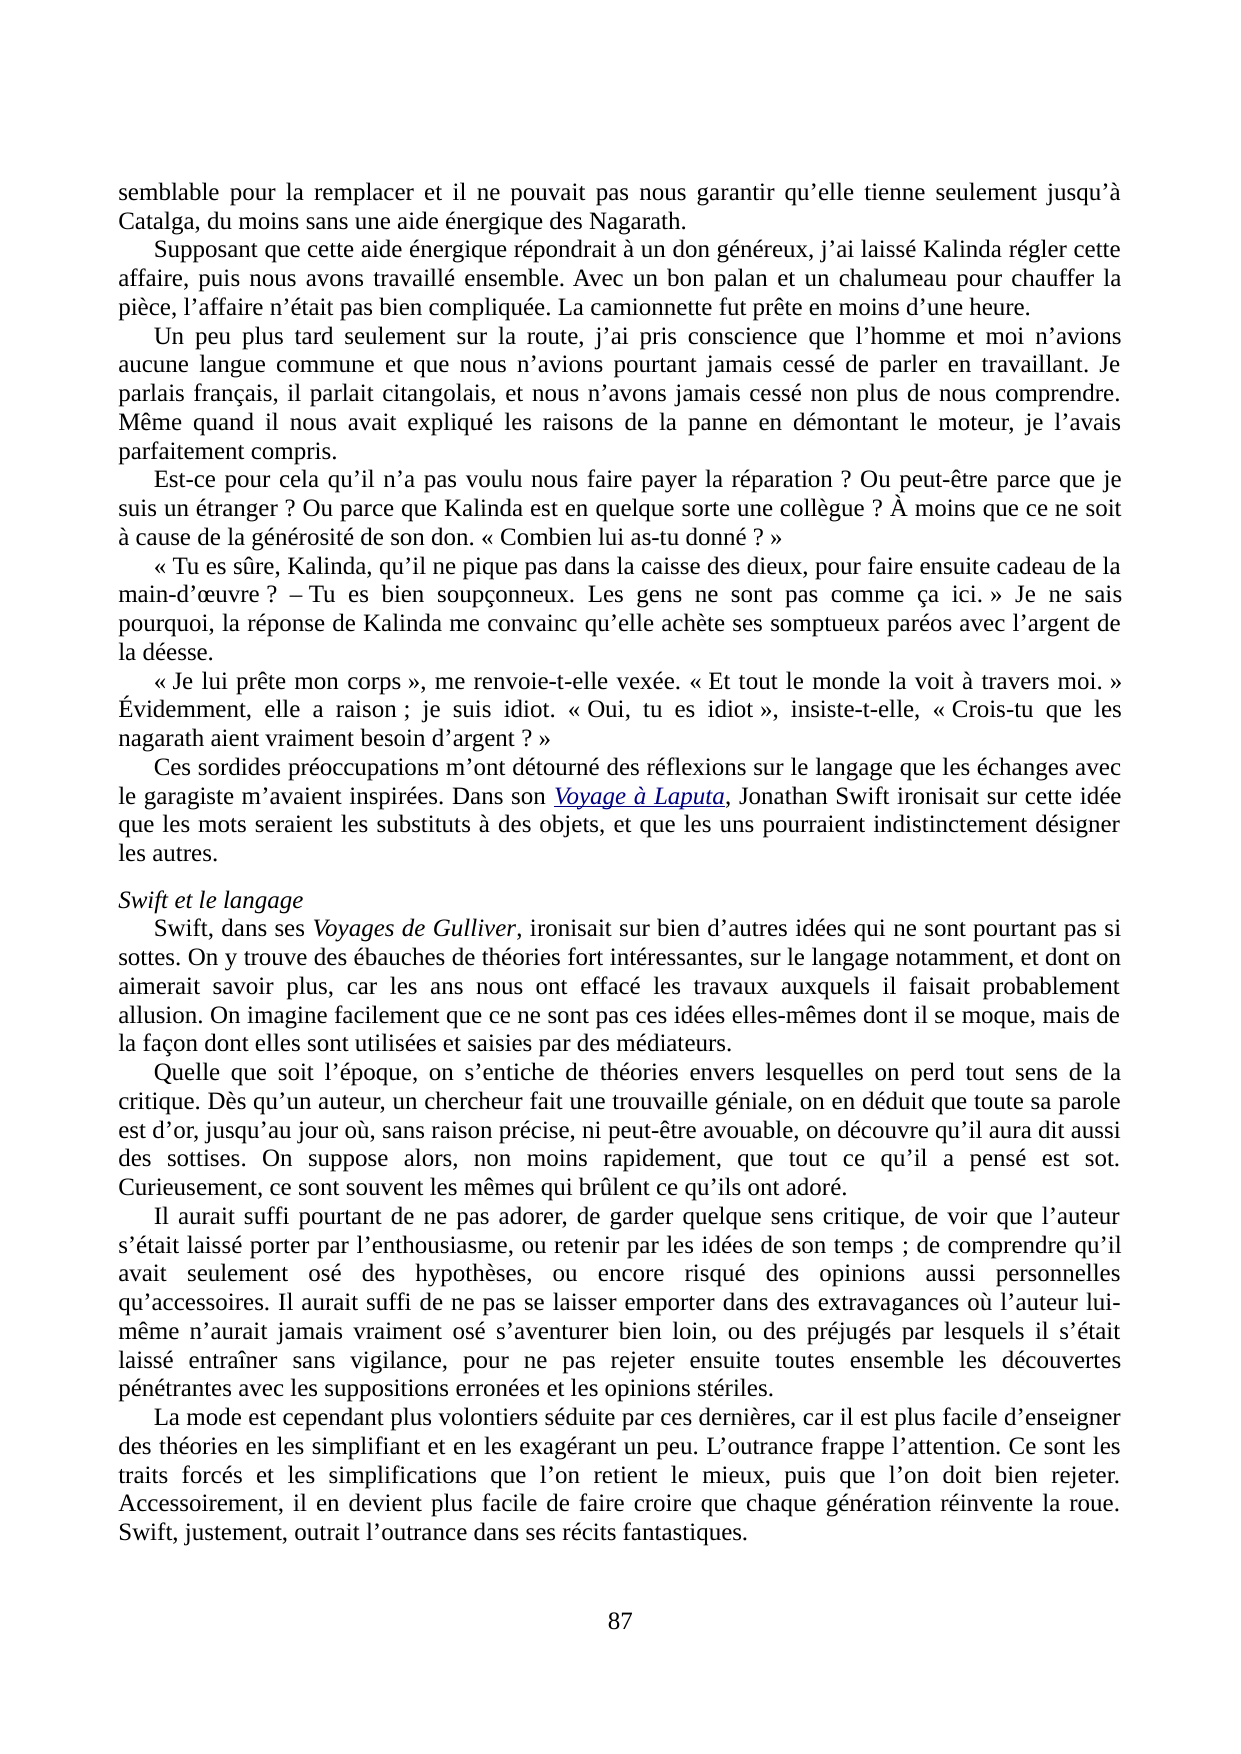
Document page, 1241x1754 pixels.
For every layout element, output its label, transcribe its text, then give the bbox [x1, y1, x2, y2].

text Un peu plus tard seulement sur la route, j’ai pris conscience que l’homme et moi n’avions aucune langue commune et que nous n’avions pourtant jamais cessé de parler en travaillant. Je parlais français, il parlait citangolais, et nous n’avons jamais cessé non plus de nous comprendre. Même quand il nous avait expliqué les raisons de la panne en démontant le moteur, je l’avais parfaitement compris. [118, 321, 1122, 464]
text La mode est cependant plus volontiers séduite par ces dernières, car il est plus facile d’enseigner des théories en les simplifiant et en les exagérant un peu. L’outrance frappe l’attention. Ce sont les traits forcés et les simplifications que l’on retient le mieux, puis que l’on doit bien rejeter. Accessoirement, il en devient plus facile de faire croire que chaque génération réinvente la roue. Swift, justement, outrait l’outrance dans ses récits fantastiques. [118, 1402, 1122, 1546]
text Supposant que cette aide énergique répondrait à un don généreux, j’ai laissé Kalinda régler cette affaire, puis nous avons travaillé ensemble. Avec un bon palan et un chalumeau pour chauffer la pièce, l’affaire n’était pas bien compliquée. La camionnette fut prête en moins d’une heure. [118, 234, 1122, 321]
text semblable pour la remplacer et il ne pouvait pas nous garantir qu’elle tienne seulement jusqu’à Catalga, du moins sans une aide énergique des Nagarath. [118, 177, 1122, 234]
text « Tu es sûre, Kalinda, qu’il ne pique pas dans la caisse des dieux, pour faire ensuite cadeau de la main-d’œuvre ? – Tu es bien soupçonneux. Les gens ne sont pas comme ça ici. » Je ne sais pourquoi, la réponse de Kalinda me convainc qu’elle achète ses somptueux paréos avec l’argent de la déesse. [118, 551, 1122, 666]
text « Je lui prête mon corps », me renvoie-t-elle vexée. « Et tout le monde la voit à travers moi. » Évidemment, elle a raison ; je suis idiot. « Oui, tu es idiot », insiste-t-elle, « Crois-tu que les nagarath aient vraiment besoin d’argent ? » [118, 666, 1122, 752]
text Quelle que soit l’époque, on s’entiche de théories envers lesquelles on perd tout sens de la critique. Dès qu’un auteur, un chercheur fait une trouvaille géniale, on en déduit que toute sa parole est d’or, jusqu’au jour où, sans raison précise, ni peut-être avouable, on découvre qu’il aura dit aussi des sottises. On suppose alors, non moins rapidement, que tout ce qu’il a pensé est sot. Curieusement, ce sont souvent les mêmes qui brûlent ce qu’ils ont adoré. [118, 1057, 1122, 1201]
subtitle Swift et le langage [118, 885, 1122, 913]
text Est-ce pour cela qu’il n’a pas voulu nous faire payer la réparation ? Ou peut-être parce que je suis un étranger ? Ou parce que Kalinda est en quelque sorte une collègue ? À moins que ce ne soit à cause de la générosité de son don. « Combien lui as-tu donné ? » [118, 464, 1122, 551]
text Ces sordides préoccupations m’ont détourné des réflexions sur le langage que les échanges avec le garagiste m’avaient inspirées. Dans son Voyage à Laputa, Jonathan Swift ironisait sur cette idée que les mots seraient les substituts à des objets, et que les uns pourraient indistinctement désigner les autres. [118, 752, 1122, 867]
text Il aurait suffi pourtant de ne pas adorer, de garder quelque sens critique, de voir que l’auteur s’était laissé porter par l’enthousiasme, ou retenir par les idées de son temps ; de comprendre qu’il avait seulement osé des hypothèses, ou encore risqué des opinions aussi personnelles qu’accessoires. Il aurait suffi de ne pas se laisser emporter dans des extravagances où l’auteur lui-même n’aurait jamais vraiment osé s’aventurer bien loin, ou des préjugés par lesquels il s’était laissé entraîner sans vigilance, pour ne pas rejeter ensuite toutes ensemble les découvertes pénétrantes avec les suppositions erronées et les opinions stériles. [118, 1201, 1122, 1402]
text Swift, dans ses Voyages de Gulliver, ironisait sur bien d’autres idées qui ne sont pourtant pas si sottes. On y trouve des ébauches de théories fort intéressantes, sur le langage notamment, et dont on aimerait savoir plus, car les ans nous ont effacé les travaux auxquels il faisait probablement allusion. On imagine facilement que ce ne sont pas ces idées elles-mêmes dont il se moque, mais de la façon dont elles sont utilisées et saisies par des médiateurs. [118, 913, 1122, 1057]
